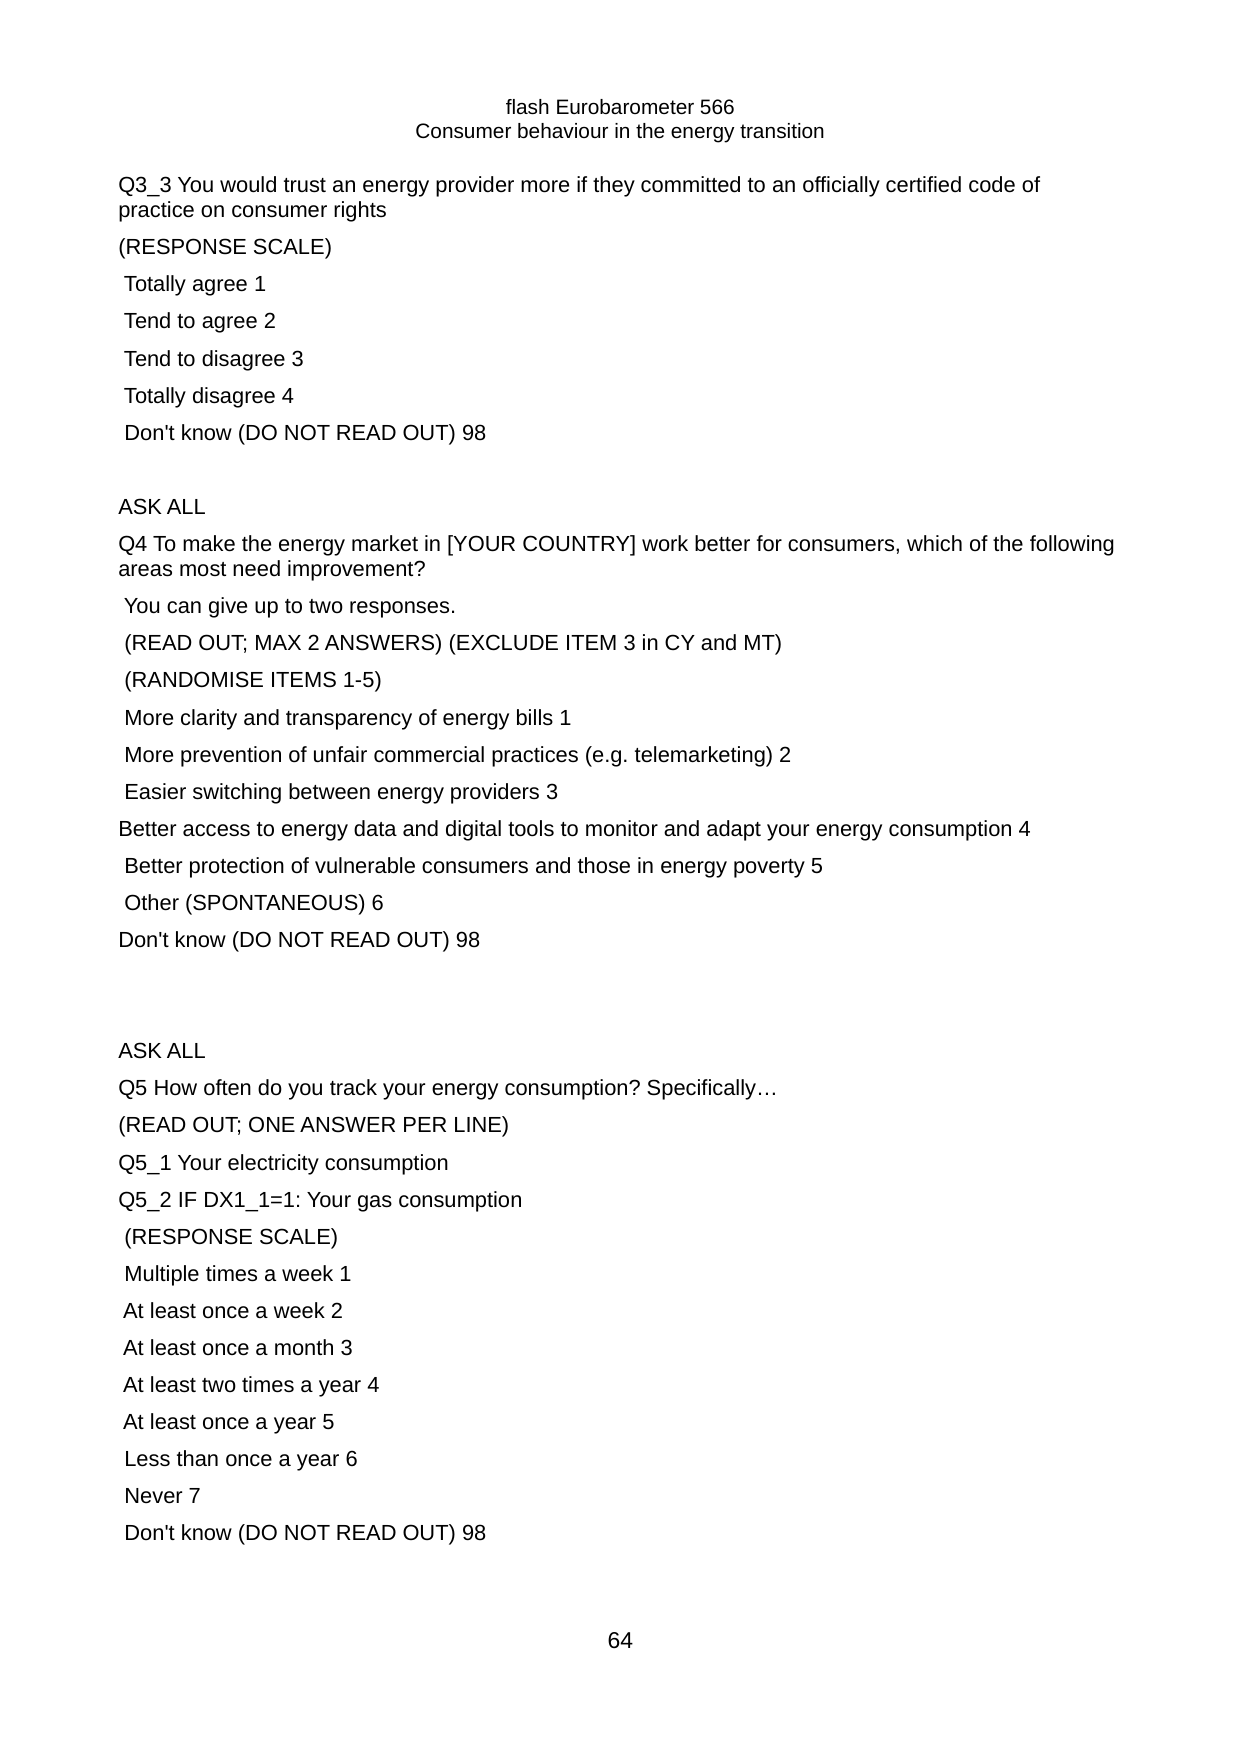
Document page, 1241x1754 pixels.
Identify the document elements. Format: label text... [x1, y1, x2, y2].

text Tend to agree 2 [118, 308, 1122, 333]
text Better protection of vulnerable consumers and those in energy poverty 5 [118, 853, 1122, 878]
text Q5 How often do you track your energy consumption? Specifically… [118, 1075, 1122, 1100]
text (RANDOMISE ITEMS 1-5) [118, 667, 1122, 692]
text (RESPONSE SCALE) [118, 1223, 1122, 1249]
text ASK ALL [118, 1038, 1122, 1063]
text Don't know (DO NOT READ OUT) 98 [118, 1520, 1122, 1545]
text (READ OUT; ONE ANSWER PER LINE) [118, 1112, 1122, 1137]
text ASK ALL [118, 494, 1122, 519]
text Q5_1 Your electricity consumption [118, 1149, 1122, 1174]
text Q5_2 IF DX1_1=1: Your gas consumption [118, 1186, 1122, 1212]
text (READ OUT; MAX 2 ANSWERS) (EXCLUDE ITEM 3 in CY and MT) [118, 630, 1122, 655]
text Totally agree 1 [118, 271, 1122, 296]
text Less than once a year 6 [118, 1446, 1122, 1471]
text Don't know (DO NOT READ OUT) 98 [118, 419, 1122, 445]
text Never 7 [118, 1483, 1122, 1508]
text Easier switching between energy providers 3 [118, 778, 1122, 804]
text Multiple times a week 1 [118, 1261, 1122, 1286]
text More clarity and transparency of energy bills 1 [118, 704, 1122, 729]
text At least two times a year 4 [118, 1372, 1122, 1397]
text At least once a month 3 [118, 1335, 1122, 1360]
text Totally disagree 4 [118, 382, 1122, 408]
text Tend to disagree 3 [118, 345, 1122, 371]
text Don't know (DO NOT READ OUT) 98 [118, 927, 1122, 952]
text You can give up to two responses. [118, 593, 1122, 618]
text Better access to energy data and digital tools to monitor and adapt your energy consumption 4 [118, 816, 1122, 841]
text Q4 To make the energy market in [YOUR COUNTRY] work better for consumers, which of the following areas most need improvement? [118, 531, 1122, 581]
text Other (SPONTANEOUS) 6 [118, 890, 1122, 915]
text (RESPONSE SCALE) [118, 234, 1122, 259]
text Q3_3 You would trust an energy provider more if they committed to an officially certified code of practice on consumer rights [118, 172, 1122, 222]
text At least once a week 2 [118, 1298, 1122, 1323]
text More prevention of unfair commercial practices (e.g. telemarketing) 2 [118, 741, 1122, 767]
text At least once a year 5 [118, 1409, 1122, 1434]
